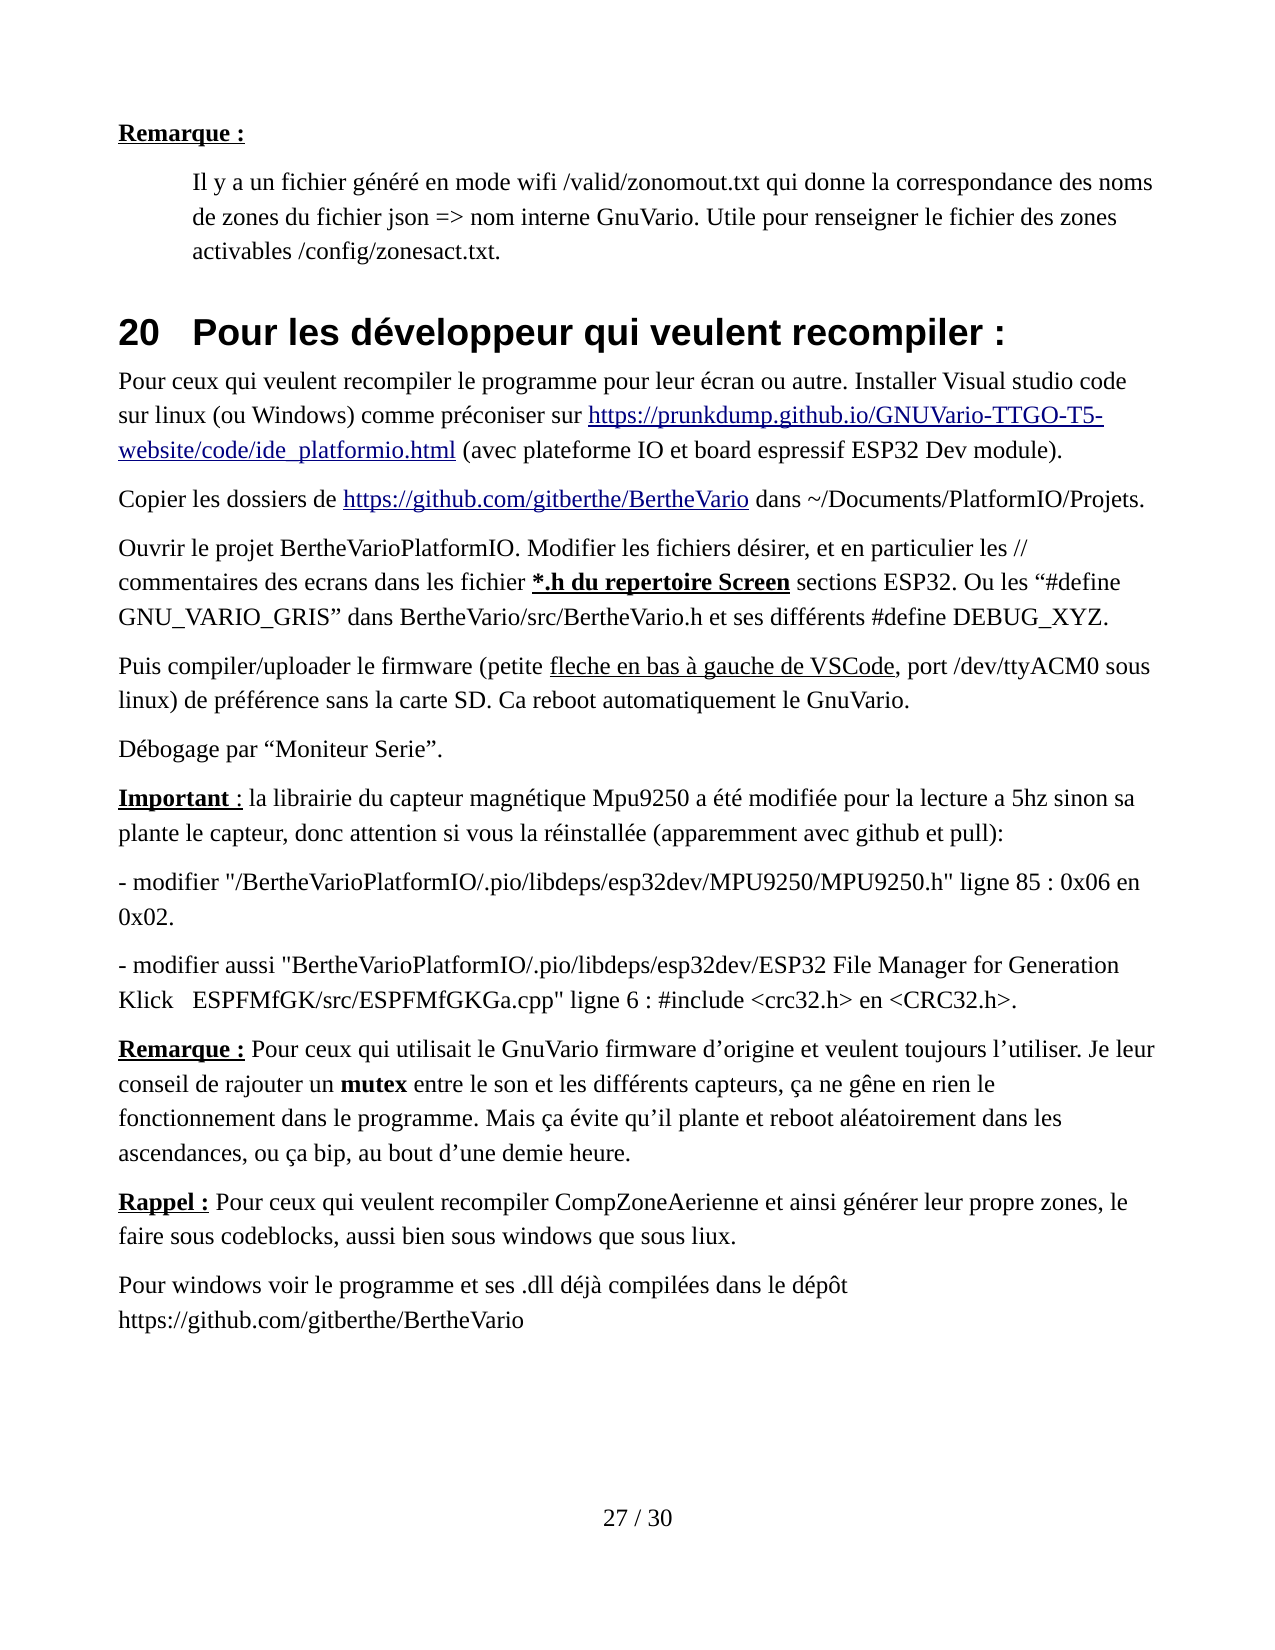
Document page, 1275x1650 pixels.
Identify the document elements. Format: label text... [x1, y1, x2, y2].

subtitle Pour les développeur qui veulent recompiler : [118, 310, 1157, 353]
text Pour windows voir le programme et ses .dll déjà compilées dans le dépôt https://github.com/gitberthe/BertheVario [118, 1270, 1157, 1333]
text Remarque : [118, 118, 1157, 147]
text Pour ceux qui veulent recompiler le programme pour leur écran ou autre. Installer Visual studio code sur linux (ou Windows) comme préconiser sur https://prunkdump.github.io/GNUVario-TTGO-T5-website/code/ide_platformio.html (avec plateforme IO et board espressif ESP32 Dev module). [118, 366, 1157, 463]
text Ouvrir le projet BertheVarioPlatformIO. Modifier les fichiers désirer, et en particulier les // commentaires des ecrans dans les fichier *.h du repertoire Screen sections ESP32. Ou les “#define GNU_VARIO_GRIS” dans BertheVario/src/BertheVario.h et ses différents #define DEBUG_XYZ. [118, 533, 1157, 631]
text Débogage par “Moniteur Serie”. [118, 734, 1157, 763]
text Il y a un fichier généré en mode wifi /valid/zonomout.txt qui donne la correspondance des noms de zones du fichier json => nom interne GnuVario. Utile pour renseigner le fichier des zones activables /config/zonesact.txt. [118, 167, 1157, 265]
text Important : la librairie du capteur magnétique Mpu9250 a été modifiée pour la lecture a 5hz sinon sa plante le capteur, donc attention si vous la réinstallée (apparemment avec github et pull): [118, 783, 1157, 847]
text Copier les dossiers de https://github.com/gitberthe/BertheVario dans ~/Documents/PlatformIO/Projets. [118, 484, 1157, 513]
text - modifier "/BertheVarioPlatformIO/.pio/libdeps/esp32dev/MPU9250/MPU9250.h" ligne 85 : 0x06 en 0x02. [118, 867, 1157, 930]
text Remarque : Pour ceux qui utilisait le GnuVario firmware d’origine et veulent toujours l’utiliser. Je leur conseil de rajouter un mutex entre le son et les différents capteurs, ça ne gêne en rien le fonctionnement dans le programme. Mais ça évite qu’il plante et reboot aléatoirement dans les ascendances, ou ça bip, au bout d’une demie heure. [118, 1034, 1157, 1166]
text - modifier aussi "BertheVarioPlatformIO/.pio/libdeps/esp32dev/ESP32 File Manager for Generation Klick ESPFMfGK/src/ESPFMfGKGa.cpp" ligne 6 : #include <crc32.h> en <CRC32.h>. [118, 951, 1157, 1014]
text Rappel : Pour ceux qui veulent recompiler CompZoneAerienne et ainsi générer leur propre zones, le faire sous codeblocks, aussi bien sous windows que sous liux. [118, 1187, 1157, 1250]
text Puis compiler/uploader le firmware (petite fleche en bas à gauche de VSCode, port /dev/ttyACM0 sous linux) de préférence sans la carte SD. Ca reboot automatiquement le GnuVario. [118, 651, 1157, 714]
